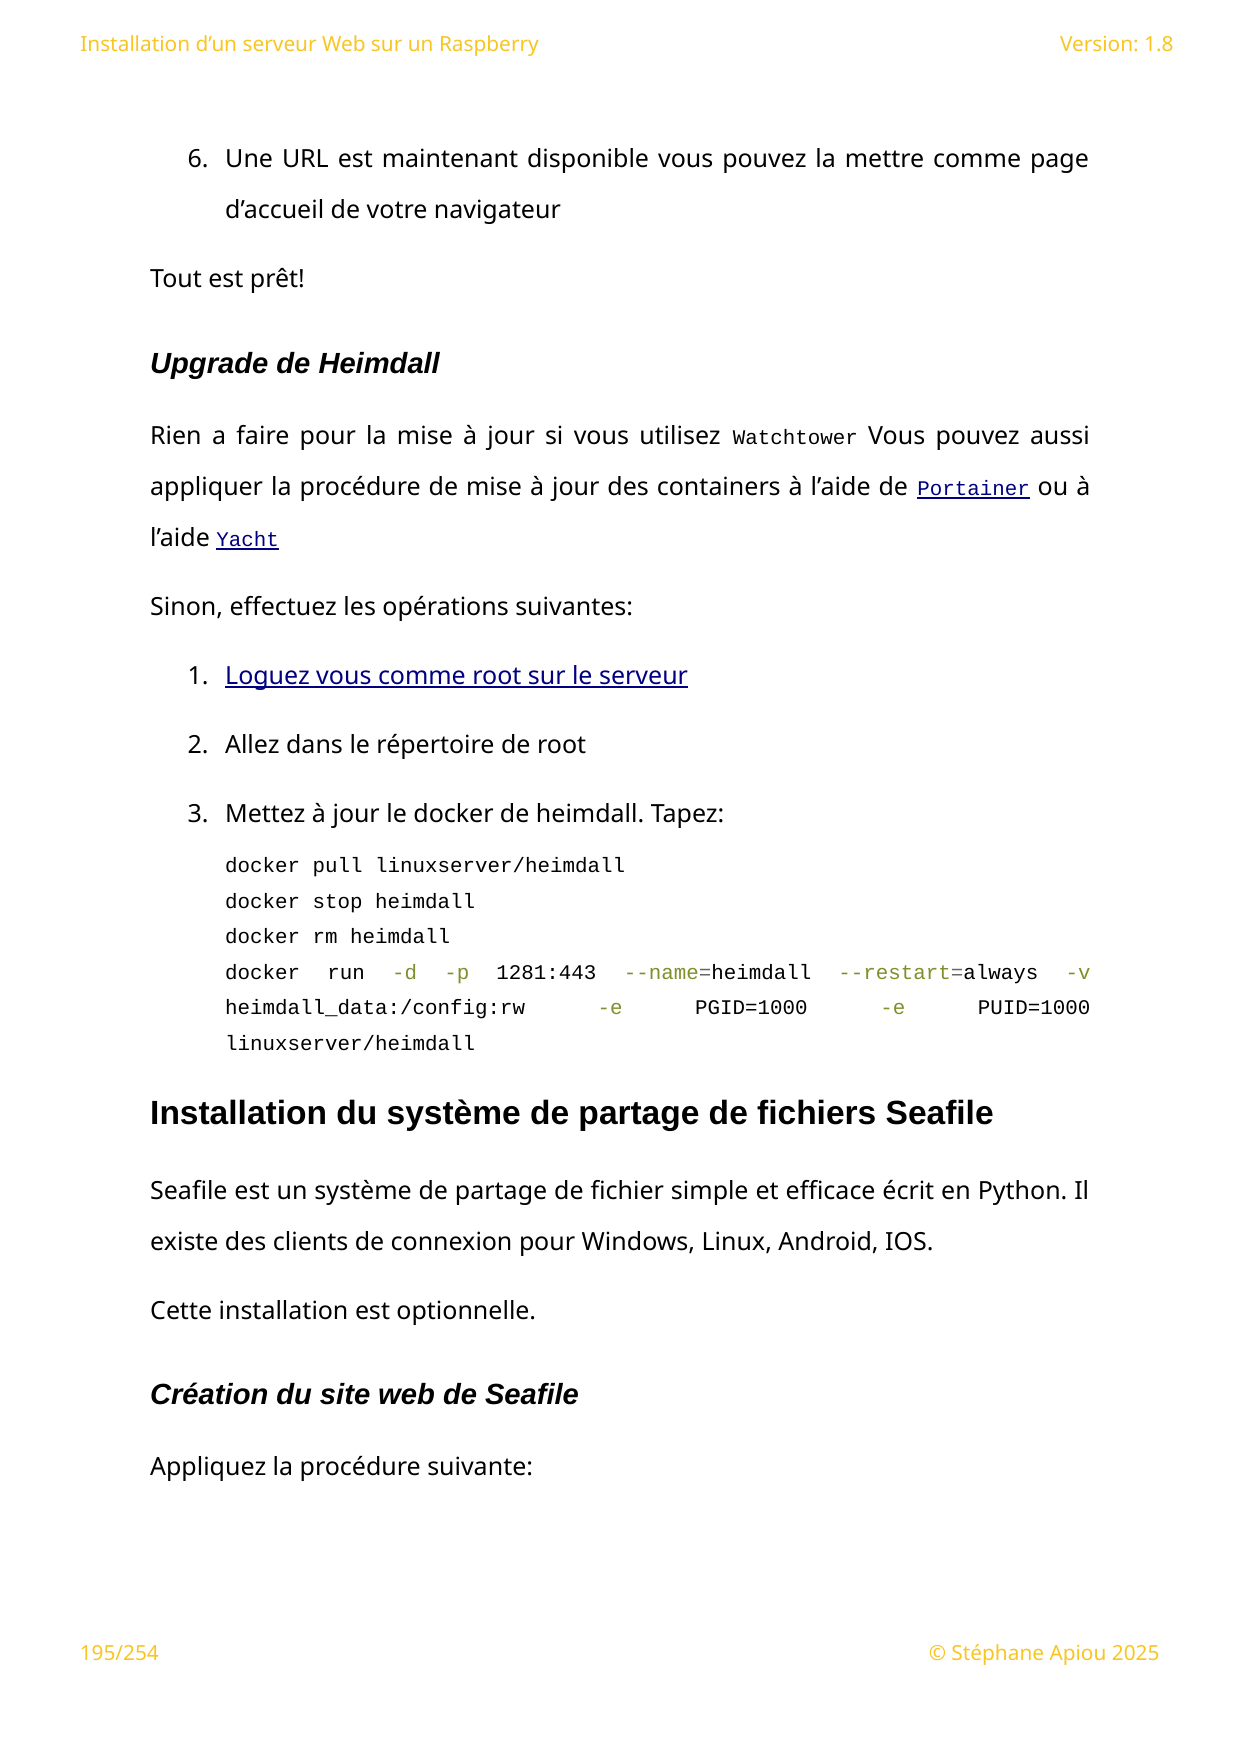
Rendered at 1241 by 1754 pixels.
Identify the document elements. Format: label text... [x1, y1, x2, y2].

text Seafile est un système de partage de fichier simple et efficace écrit en Python. Il existe des clients de connexion pour Windows, Linux, Android, IOS. [150, 1172, 1090, 1257]
text Cette installation est optionnelle. [150, 1292, 1090, 1326]
list Mettez à jour le docker de heimdall. Tapez: [187, 795, 1090, 829]
subtitle Création du site web de Seafile [150, 1377, 1090, 1411]
list Allez dans le répertoire de root [187, 726, 1090, 761]
list docker stop heimdall [187, 891, 1090, 914]
subtitle Installation du système de partage de fichiers Seafile [150, 1093, 1090, 1132]
list Une URL est maintenant disponible vous pouvez la mettre comme page d’accueil de votre navigateur [187, 141, 1090, 226]
list docker run -d -p 1281:443 --name=heimdall --restart=always -v heimdall_data:/config:rw -e PGID=1000 -e PUID=1000 linuxserver/heimdall [187, 962, 1090, 1056]
text Rien a faire pour la mise à jour si vous utilisez Watchtower Vous pouvez aussi appliquer la procédure de mise à jour des containers à l’aide de Portainer ou à l’aide Yacht [150, 417, 1090, 554]
text Appliquez la procédure suivante: [150, 1449, 1090, 1483]
subtitle Upgrade de Heimdall [150, 346, 1090, 379]
list docker pull linuxserver/heimdall [187, 855, 1090, 879]
text Tout est prêt! [150, 261, 1090, 295]
list docker rm heimdall [187, 926, 1090, 950]
list Loguez vous comme root sur le serveur [187, 657, 1090, 692]
text Sinon, effectuez les opérations suivantes: [150, 588, 1090, 623]
